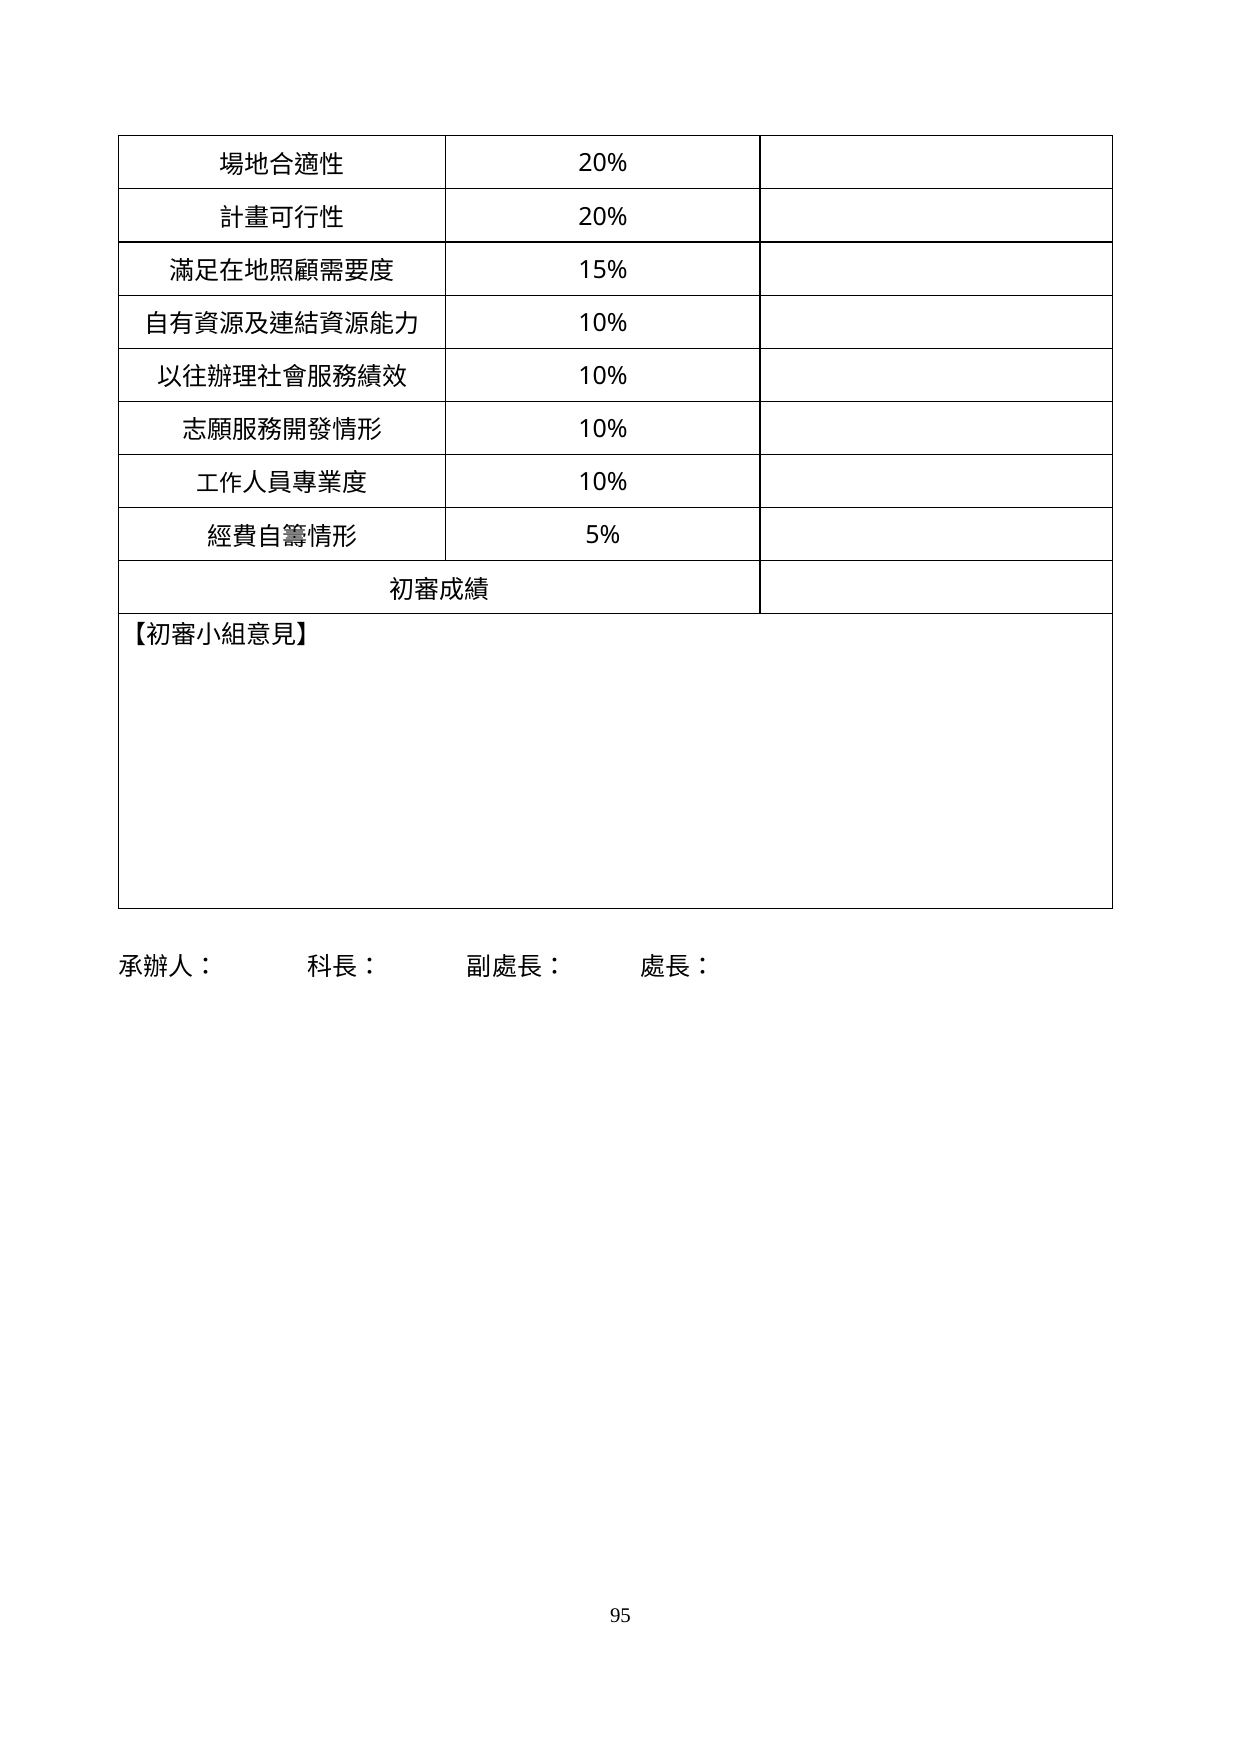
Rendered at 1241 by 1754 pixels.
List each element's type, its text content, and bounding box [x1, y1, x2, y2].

table_cell 【初審小組意見】 [119, 614, 1112, 907]
table_cell 以往辦理社會服務績效 [119, 349, 445, 401]
table_cell 場地合適性 [119, 136, 445, 188]
table_cell 10% [446, 349, 759, 401]
table_cell 10% [446, 402, 759, 454]
table_cell 經費自籌情形 [119, 508, 445, 560]
table_cell 志願服務開發情形 [119, 402, 445, 454]
table_cell [761, 508, 1112, 560]
table_cell [761, 136, 1112, 188]
table_cell [761, 243, 1112, 294]
table_cell 初審成績 [119, 561, 759, 613]
table_cell [761, 296, 1112, 348]
table_cell 10% [446, 455, 759, 507]
table_cell [761, 402, 1112, 454]
table_cell 15% [446, 243, 759, 294]
table_cell [761, 189, 1112, 241]
text 承辦人： 科長： 副處長： 處長： [118, 946, 1122, 983]
table_cell 5% [446, 508, 759, 560]
table_cell [761, 455, 1112, 507]
table_cell 自有資源及連結資源能力 [119, 296, 445, 348]
table_cell 計畫可行性 [119, 189, 445, 241]
table_cell 20% [446, 136, 759, 188]
table_cell 滿足在地照顧需要度 [119, 243, 445, 294]
table_cell 工作人員專業度 [119, 455, 445, 507]
table_cell 10% [446, 296, 759, 348]
table_cell [761, 349, 1112, 401]
table_cell [761, 561, 1112, 613]
table_cell 20% [446, 189, 759, 241]
